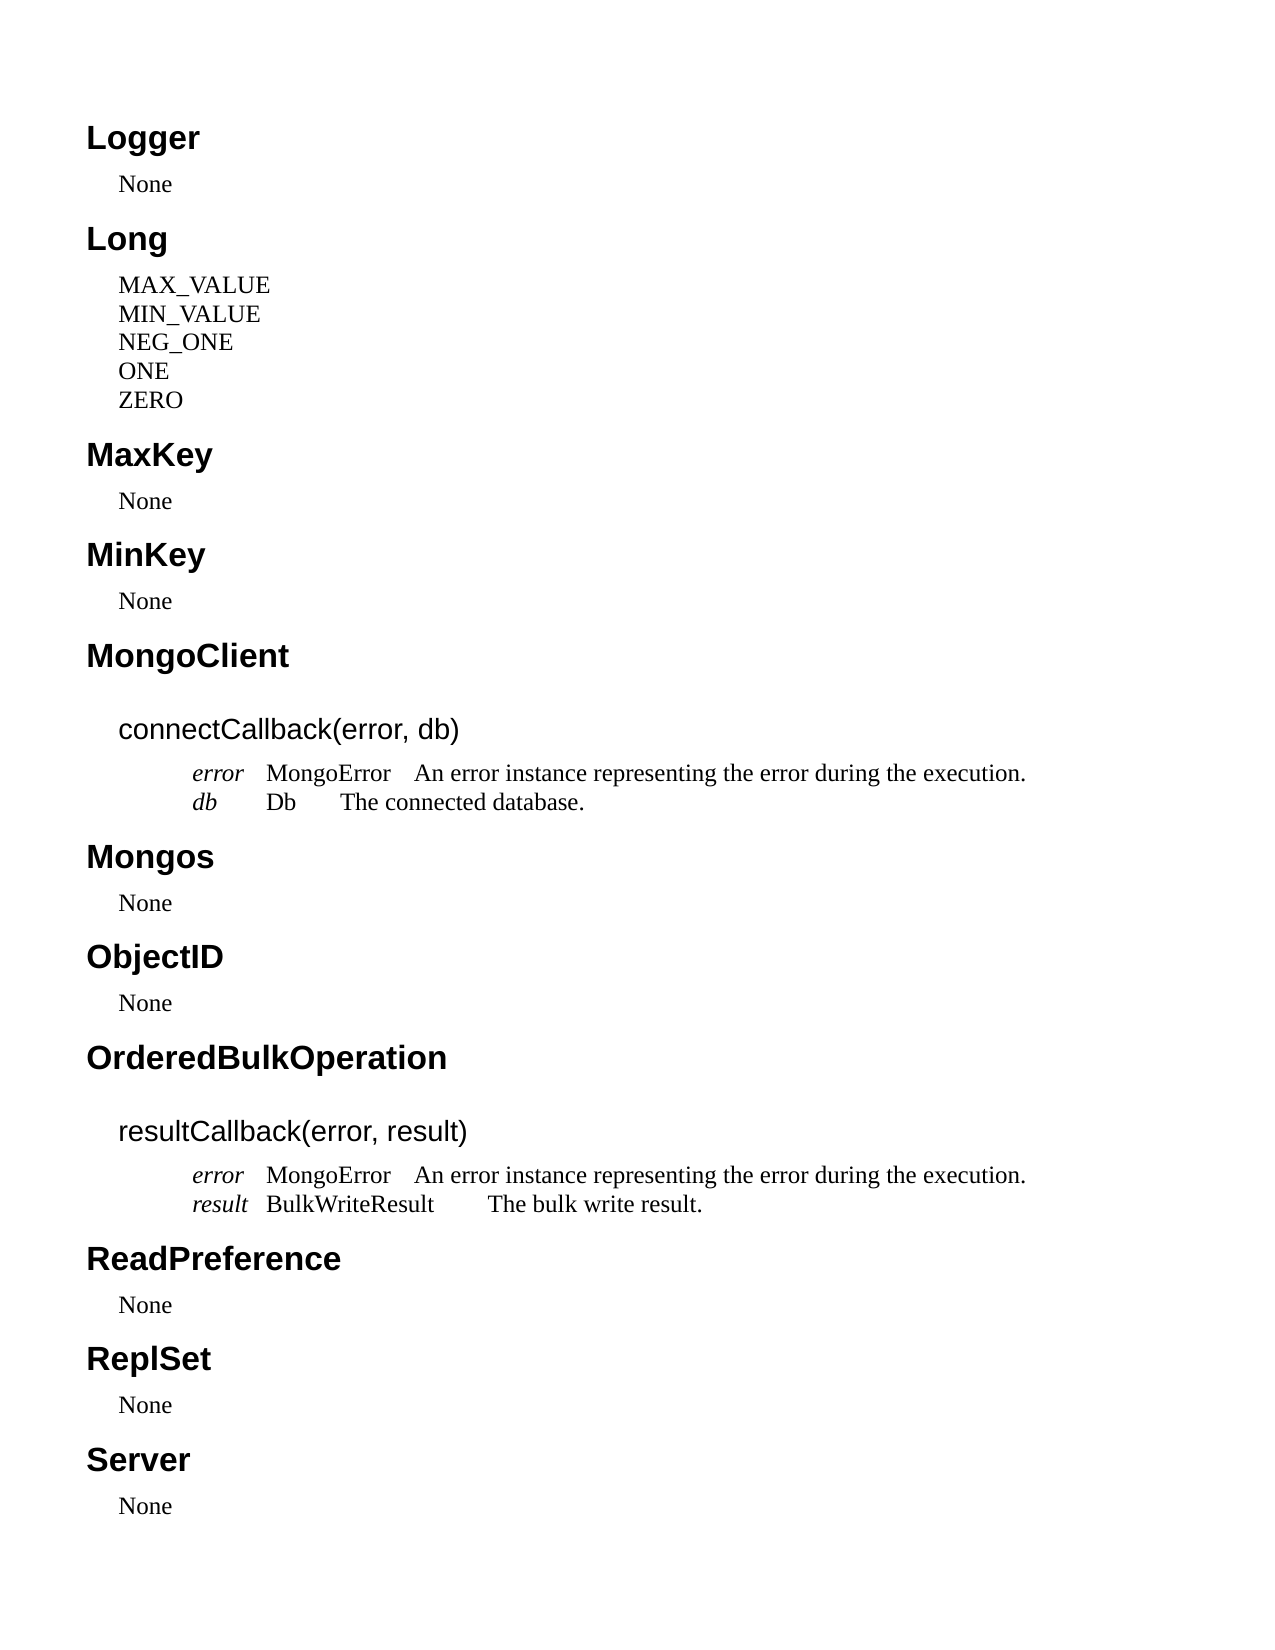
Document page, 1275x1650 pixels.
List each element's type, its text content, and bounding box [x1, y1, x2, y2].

subtitle Logger [86, 118, 1157, 157]
text None [118, 169, 1157, 198]
text None [118, 486, 1157, 514]
subtitle ReplSet [86, 1339, 1157, 1378]
text MIN_VALUE [118, 299, 1157, 327]
subtitle MinKey [86, 535, 1157, 574]
subtitle MaxKey [86, 434, 1157, 473]
subtitle connectCallback(error, db) [118, 712, 1157, 746]
text None [118, 888, 1157, 916]
text None [118, 1491, 1157, 1520]
subtitle ObjectID [86, 937, 1157, 976]
text ZERO [118, 385, 1157, 414]
text NEG_ONE [118, 327, 1157, 356]
text None [118, 586, 1157, 615]
text db Db The connected database. [192, 787, 1157, 816]
subtitle resultCallback(error, result) [118, 1114, 1157, 1148]
text ONE [118, 356, 1157, 385]
subtitle MongoClient [86, 636, 1157, 675]
subtitle OrderedBulkOperation [86, 1038, 1157, 1077]
text None [118, 1290, 1157, 1318]
text result BulkWriteResult The bulk write result. [192, 1189, 1157, 1218]
text error MongoError An error instance representing the error during the execution. [192, 758, 1157, 787]
subtitle Mongos [86, 837, 1157, 875]
subtitle Server [86, 1440, 1157, 1479]
text None [118, 988, 1157, 1017]
subtitle Long [86, 219, 1157, 257]
text error MongoError An error instance representing the error during the execution. [192, 1160, 1157, 1189]
text None [118, 1390, 1157, 1419]
subtitle ReadPreference [86, 1238, 1157, 1277]
text MAX_VALUE [118, 270, 1157, 299]
